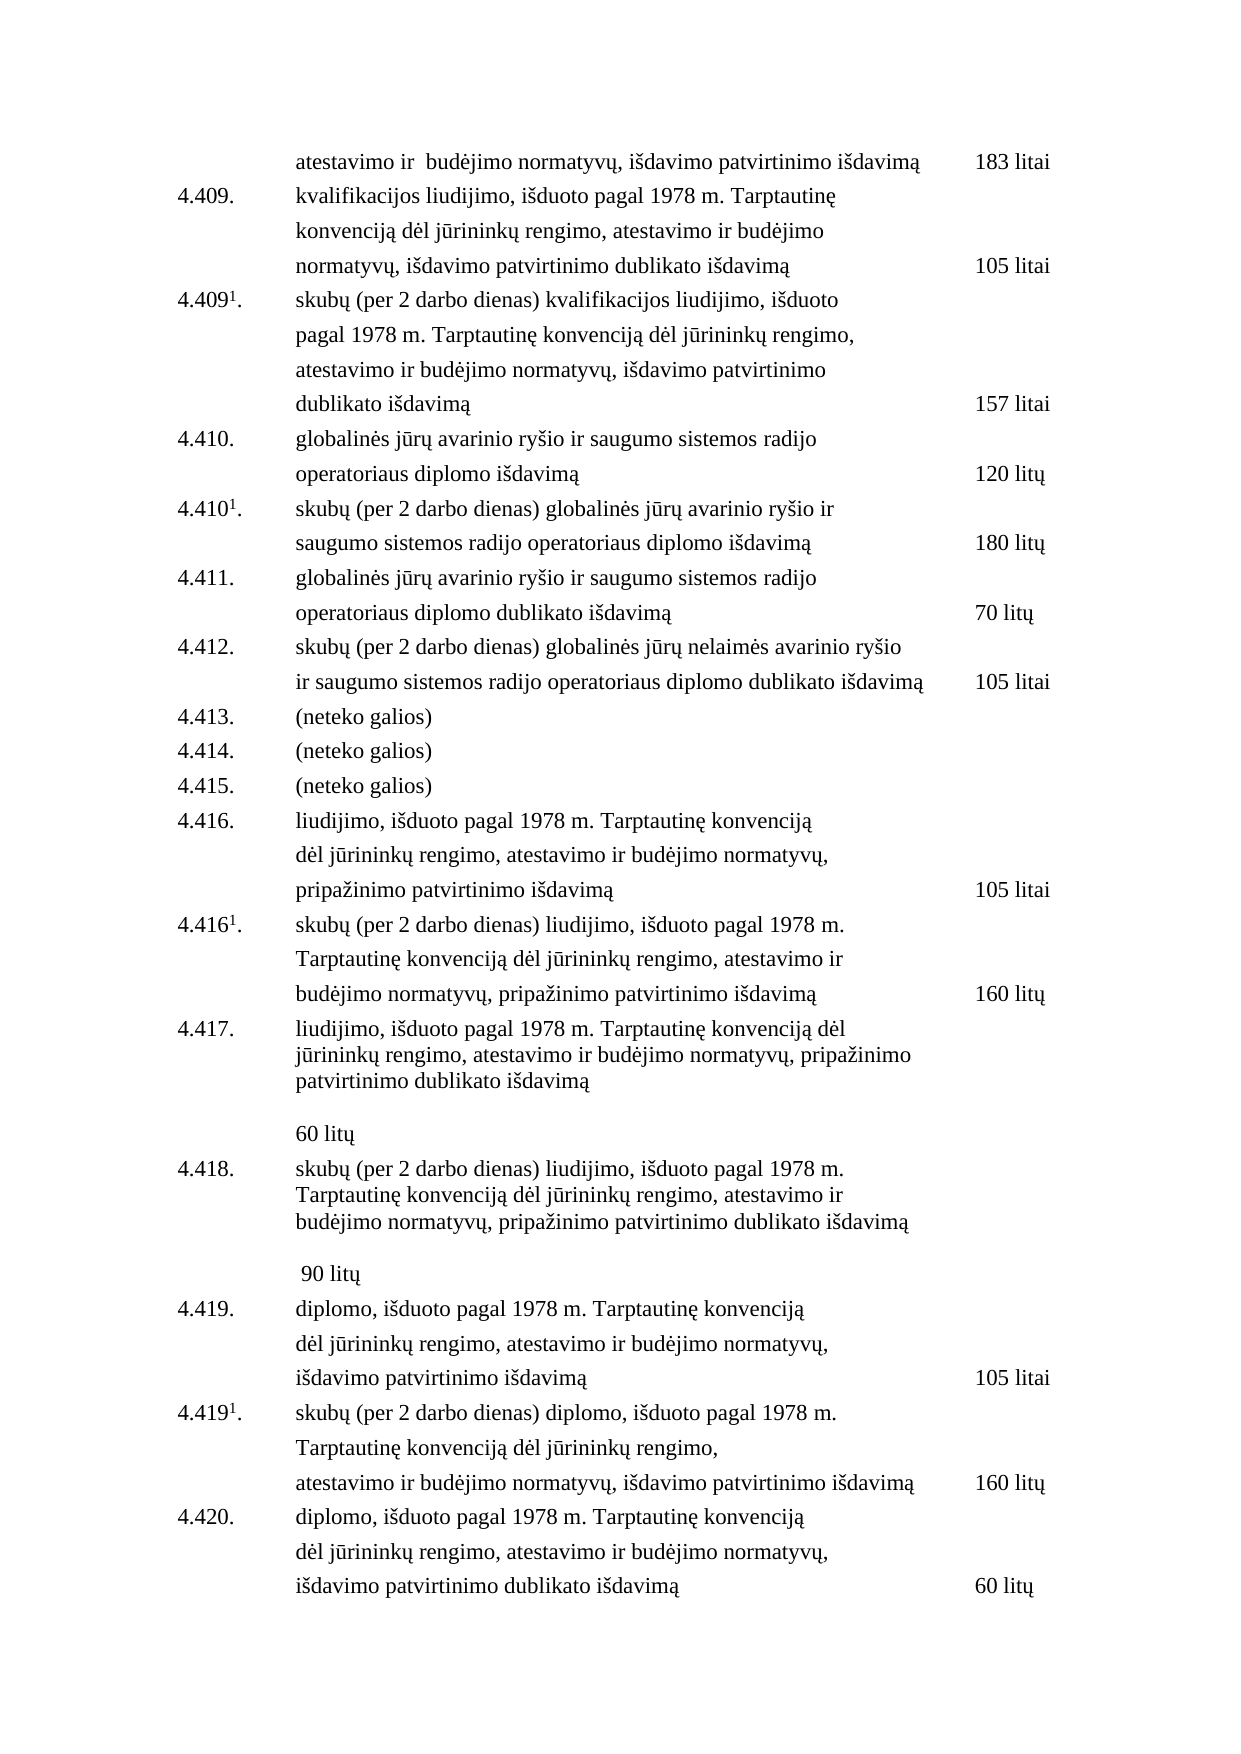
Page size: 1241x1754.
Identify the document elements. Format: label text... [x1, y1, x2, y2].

text išdavimo patvirtinimo dublikato išdavimą 60 litų [177, 1573, 1122, 1599]
text Tarptautinę konvenciją dėl jūrininkų rengimo, atestavimo ir [177, 946, 1122, 972]
text 4.418. skubų (per 2 darbo dienas) liudijimo, išduoto pagal 1978 m. Tarptautinę konvenciją dėl jūrininkų rengimo, atestavimo ir budėjimo normatyvų, pripažinimo patvirtinimo dublikato išdavimą 90 litų [177, 1155, 930, 1287]
text 4.412. skubų (per 2 darbo dienas) globalinės jūrų nelaimės avarinio ryšio [177, 633, 1122, 660]
text dėl jūrininkų rengimo, atestavimo ir budėjimo normatyvų, [177, 841, 1122, 868]
text dėl jūrininkų rengimo, atestavimo ir budėjimo normatyvų, [177, 1330, 1122, 1356]
text pagal 1978 m. Tarptautinę konvenciją dėl jūrininkų rengimo, [177, 321, 1122, 347]
text pripažinimo patvirtinimo išdavimą 105 litai [177, 876, 1122, 902]
text dublikato išdavimą 157 litai [177, 391, 1122, 417]
text normatyvų, išdavimo patvirtinimo dublikato išdavimą 105 litai [177, 252, 1122, 278]
text dėl jūrininkų rengimo, atestavimo ir budėjimo normatyvų, [177, 1538, 1122, 1564]
text Tarptautinę konvenciją dėl jūrininkų rengimo, [177, 1434, 1122, 1460]
text 4.419. diplomo, išduoto pagal 1978 m. Tarptautinę konvenciją [177, 1295, 1122, 1321]
text 4.413. (neteko galios) [177, 703, 1122, 729]
text 4.417. liudijimo, išduoto pagal 1978 m. Tarptautinę konvenciją dėl jūrininkų rengimo, atestavimo ir budėjimo normatyvų, pripažinimo patvirtinimo dublikato išdavimą 60 litų [177, 1015, 930, 1147]
text 4.4191. skubų (per 2 darbo dienas) diplomo, išduoto pagal 1978 m. [177, 1399, 1122, 1426]
text 4.414. (neteko galios) [177, 737, 1122, 764]
text 4.415. (neteko galios) [177, 772, 1122, 798]
text operatoriaus diplomo išdavimą 120 litų [177, 460, 1122, 486]
text 4.416. liudijimo, išduoto pagal 1978 m. Tarptautinę konvenciją [177, 807, 1122, 833]
text 4.420. diplomo, išduoto pagal 1978 m. Tarptautinę konvenciją [177, 1503, 1122, 1529]
text konvenciją dėl jūrininkų rengimo, atestavimo ir budėjimo [177, 217, 1122, 243]
text budėjimo normatyvų, pripažinimo patvirtinimo išdavimą 160 litų [177, 980, 1122, 1007]
text 4.410. globalinės jūrų avarinio ryšio ir saugumo sistemos radijo [177, 425, 1122, 452]
text atestavimo ir budėjimo normatyvų, išdavimo patvirtinimo [177, 356, 1122, 382]
text 4.4091. skubų (per 2 darbo dienas) kvalifikacijos liudijimo, išduoto [177, 286, 1122, 313]
text 4.4161. skubų (per 2 darbo dienas) liudijimo, išduoto pagal 1978 m. [177, 911, 1122, 937]
text atestavimo ir budėjimo normatyvų, išdavimo patvirtinimo išdavimą 183 litai [177, 148, 1122, 174]
text 4.4101. skubų (per 2 darbo dienas) globalinės jūrų avarinio ryšio ir [177, 494, 1122, 521]
text operatoriaus diplomo dublikato išdavimą 70 litų [177, 599, 1122, 625]
text 4.411. globalinės jūrų avarinio ryšio ir saugumo sistemos radijo [177, 564, 1122, 590]
text 4.409. kvalifikacijos liudijimo, išduoto pagal 1978 m. Tarptautinę [177, 182, 1122, 209]
text išdavimo patvirtinimo išdavimą 105 litai [177, 1364, 1122, 1391]
text ir saugumo sistemos radijo operatoriaus diplomo dublikato išdavimą 105 litai [177, 668, 1122, 694]
text atestavimo ir budėjimo normatyvų, išdavimo patvirtinimo išdavimą 160 litų [177, 1468, 1122, 1495]
text saugumo sistemos radijo operatoriaus diplomo išdavimą 180 litų [177, 529, 1122, 556]
